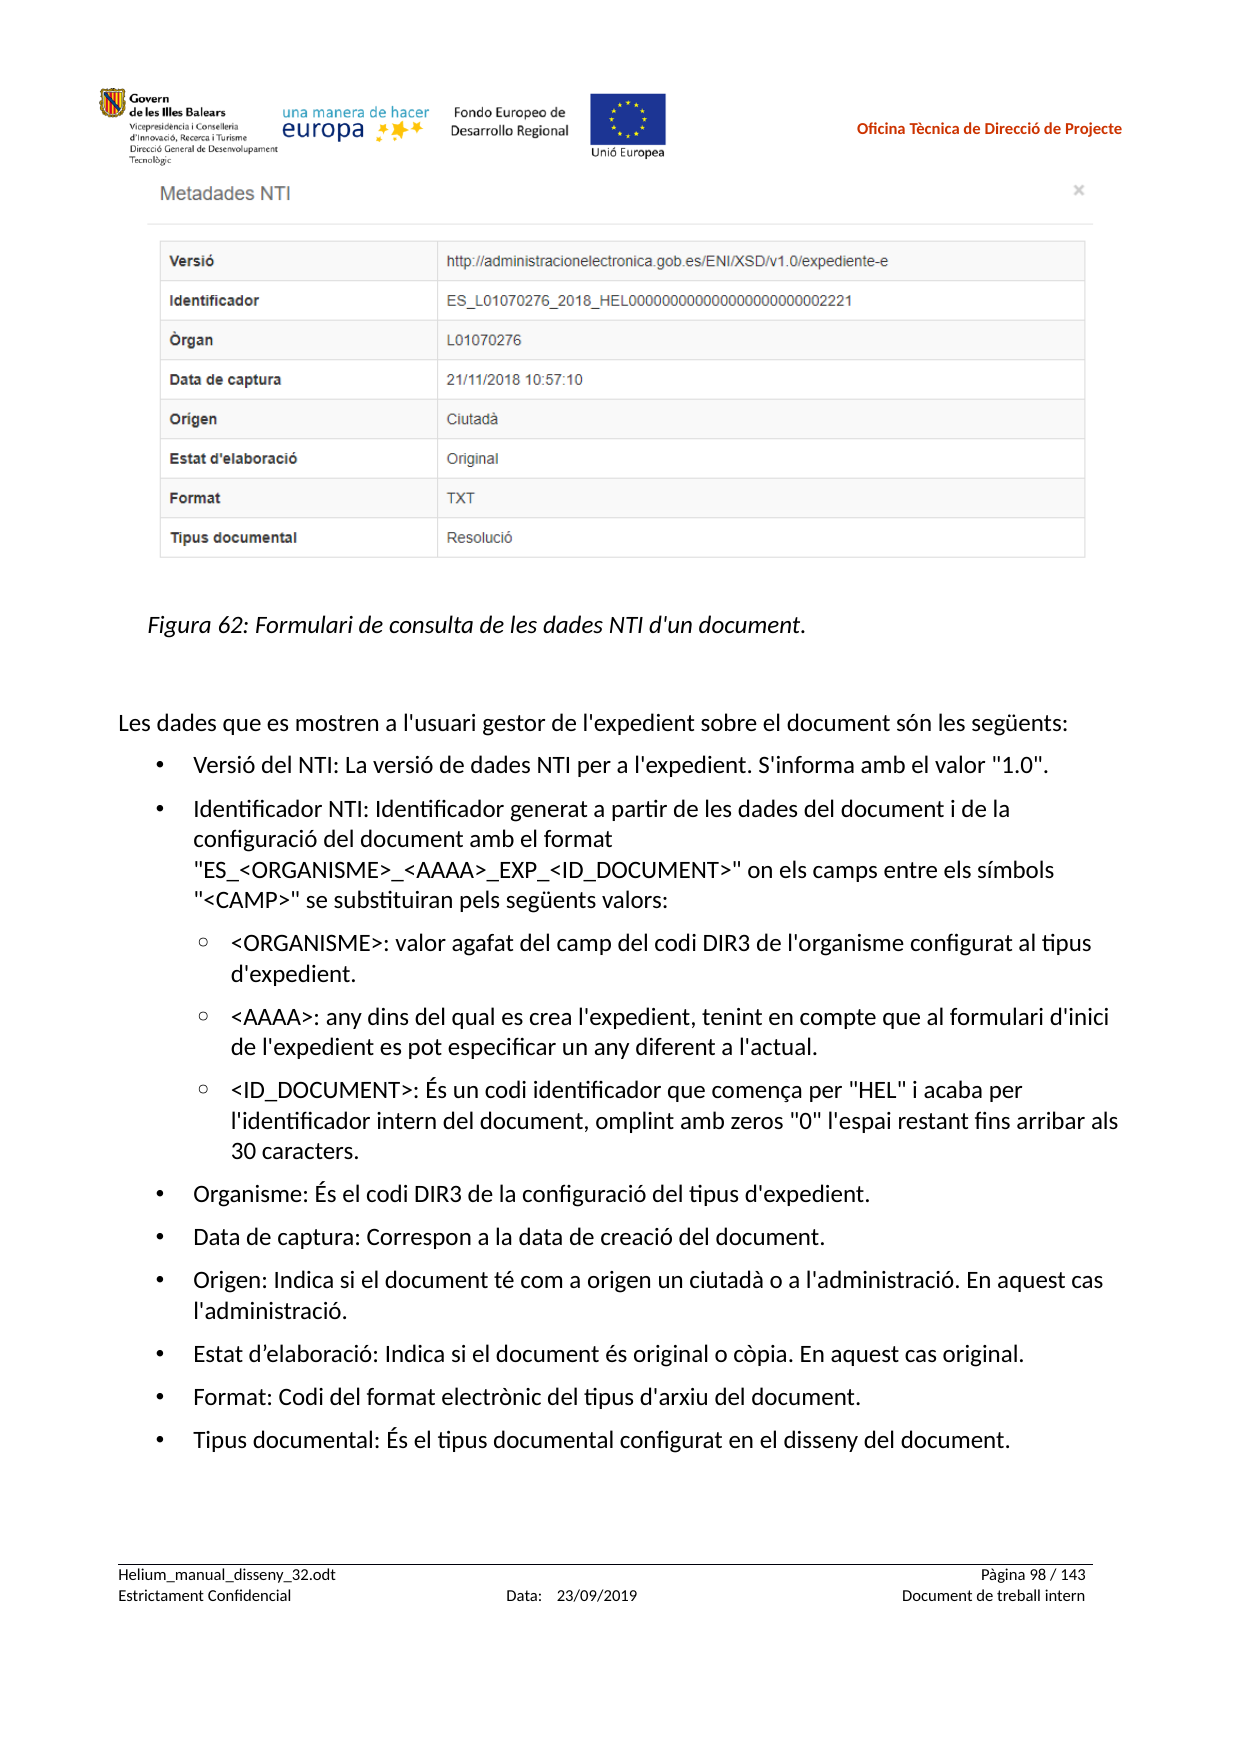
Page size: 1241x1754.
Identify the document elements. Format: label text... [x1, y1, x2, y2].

list <ID_DOCUMENT>: És un codi identificador que comença per "HEL" i acaba per l'identificador intern del document, omplint amb zeros "0" l'espai restant fins arribar als 30 caracters. [193, 1074, 1122, 1166]
list Data de captura: Correspon a la data de creació del document. [156, 1221, 1122, 1252]
list <AAAA>: any dins del qual es crea l'expedient, tenint en compte que al formulari d'inici de l'expedient es pot especificar un any diferent a l'actual. [193, 1001, 1122, 1062]
text Figura 62: Formulari de consulta de les dades NTI d'un document. [147, 579, 1093, 640]
list Tipus documental: És el tipus documental configurat en el disseny del document. [156, 1424, 1122, 1454]
list Organisme: És el codi DIR3 de la configuració del tipus d'expedient. [156, 1178, 1122, 1209]
list Estat d’elaboració: Indica si el document és original o còpia. En aquest cas original. [156, 1338, 1122, 1368]
list Format: Codi del format electrònic del tipus d'arxiu del document. [156, 1381, 1122, 1412]
picture [99, 87, 668, 166]
list Versió del NTI: La versió de dades NTI per a l'expedient. S'informa amb el valor "1.0". [156, 750, 1122, 780]
picture [147, 167, 1094, 579]
list <ORGANISME>: valor agafat del camp del codi DIR3 de l'organisme configurat al tipus d'expedient. [193, 927, 1122, 988]
text Les dades que es mostren a l'usuari gestor de l'expedient sobre el document són les següents: [118, 707, 1122, 737]
list Identificador NTI: Identificador generat a partir de les dades del document i de la configuració del document amb el format "ES_<ORGANISME>_<AAAA>_EXP_<ID_DOCUMENT>" on els camps entre els símbols "<CAMP>" se substituiran pels següents valors: [156, 793, 1122, 915]
list Origen: Indica si el document té com a origen un ciutadà o a l'administració. En aquest cas l'administració. [156, 1264, 1122, 1326]
